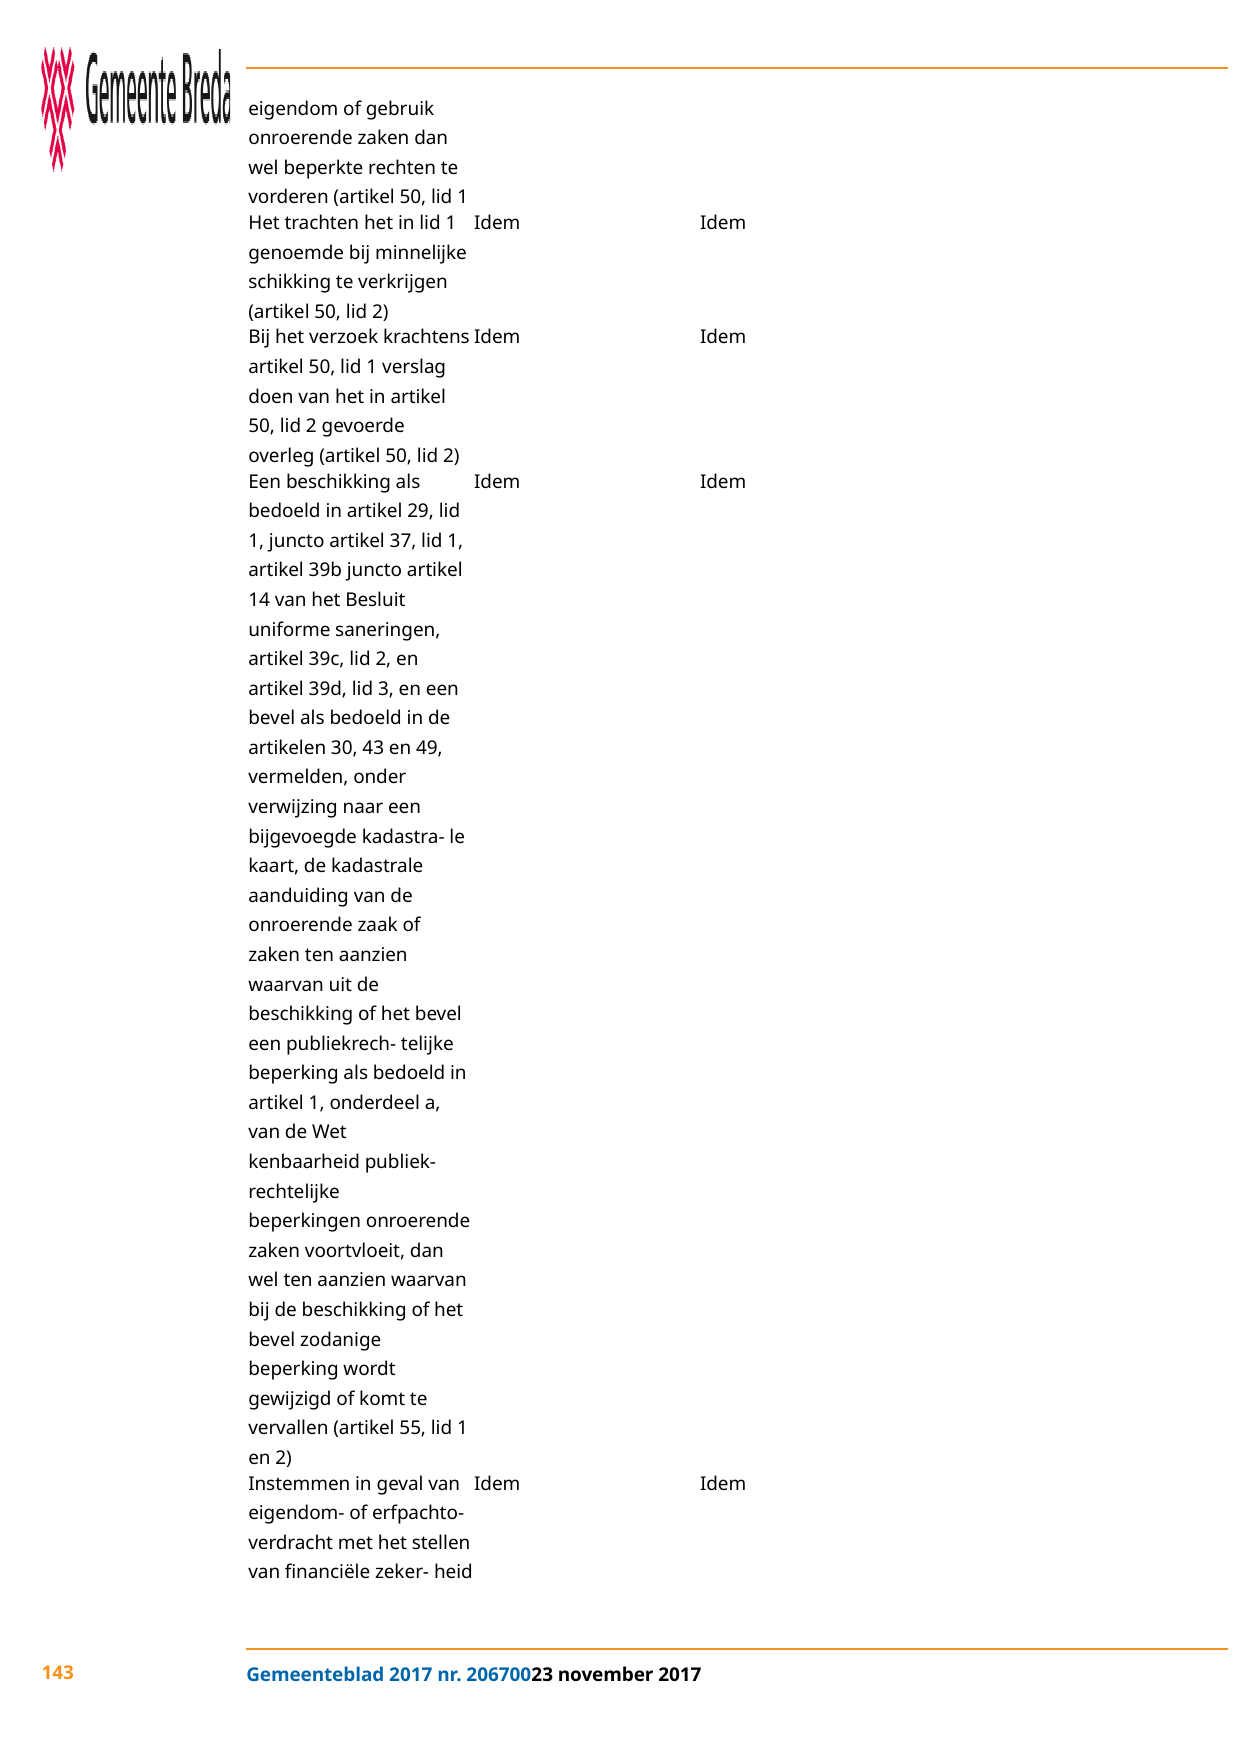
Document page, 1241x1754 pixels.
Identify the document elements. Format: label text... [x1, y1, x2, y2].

table_cell Idem [474, 1470, 700, 1584]
table_cell [926, 95, 1152, 209]
table_cell [926, 324, 1152, 468]
table_cell Idem [474, 324, 700, 468]
table_cell Idem [474, 209, 700, 324]
table_cell [926, 209, 1152, 324]
table_cell [926, 1470, 1152, 1584]
table_cell Het trachten het in lid 1 genoemde bij minnelijke schikking te verkrijgen (artikel 50, lid 2) [248, 209, 474, 324]
table_cell Idem [700, 209, 926, 324]
table_cell [700, 95, 926, 209]
table_cell [474, 95, 700, 209]
picture [41, 47, 231, 172]
table_cell Idem [700, 468, 926, 1470]
table_cell Instemmen in geval van eigendom- of erfpachto- verdracht met het stellen van financiële zeker- heid [248, 1470, 474, 1584]
table_cell Idem [700, 324, 926, 468]
table_cell Bij het verzoek krachtens artikel 50, lid 1 verslag doen van het in artikel 50, lid 2 gevoerde overleg (artikel 50, lid 2) [248, 324, 474, 468]
table_cell [926, 468, 1152, 1470]
table_cell eigendom of gebruik onroerende zaken dan wel beperkte rechten te vorderen (artikel 50, lid 1 [248, 95, 474, 209]
table_cell Idem [700, 1470, 926, 1584]
table_cell Idem [474, 468, 700, 1470]
table_cell Een beschikking als bedoeld in artikel 29, lid 1, juncto artikel 37, lid 1, artikel 39b juncto artikel 14 van het Besluit uniforme saneringen, artikel 39c, lid 2, en artikel 39d, lid 3, en een bevel als bedoeld in de artikelen 30, 43 en 49, vermelden, onder verwijzing naar een bijgevoegde kadastra- le kaart, de kadastrale aanduiding van de onroerende zaak of zaken ten aanzien waarvan uit de beschikking of het bevel een publiekrech- telijke beperking als bedoeld in artikel 1, onderdeel a, van de Wet kenbaarheid publiek- rechtelijke beperkingen onroerende zaken voortvloeit, dan wel ten aanzien waarvan bij de beschikking of het bevel zodanige beperking wordt gewijzigd of komt te vervallen (artikel 55, lid 1 en 2) [248, 468, 474, 1470]
